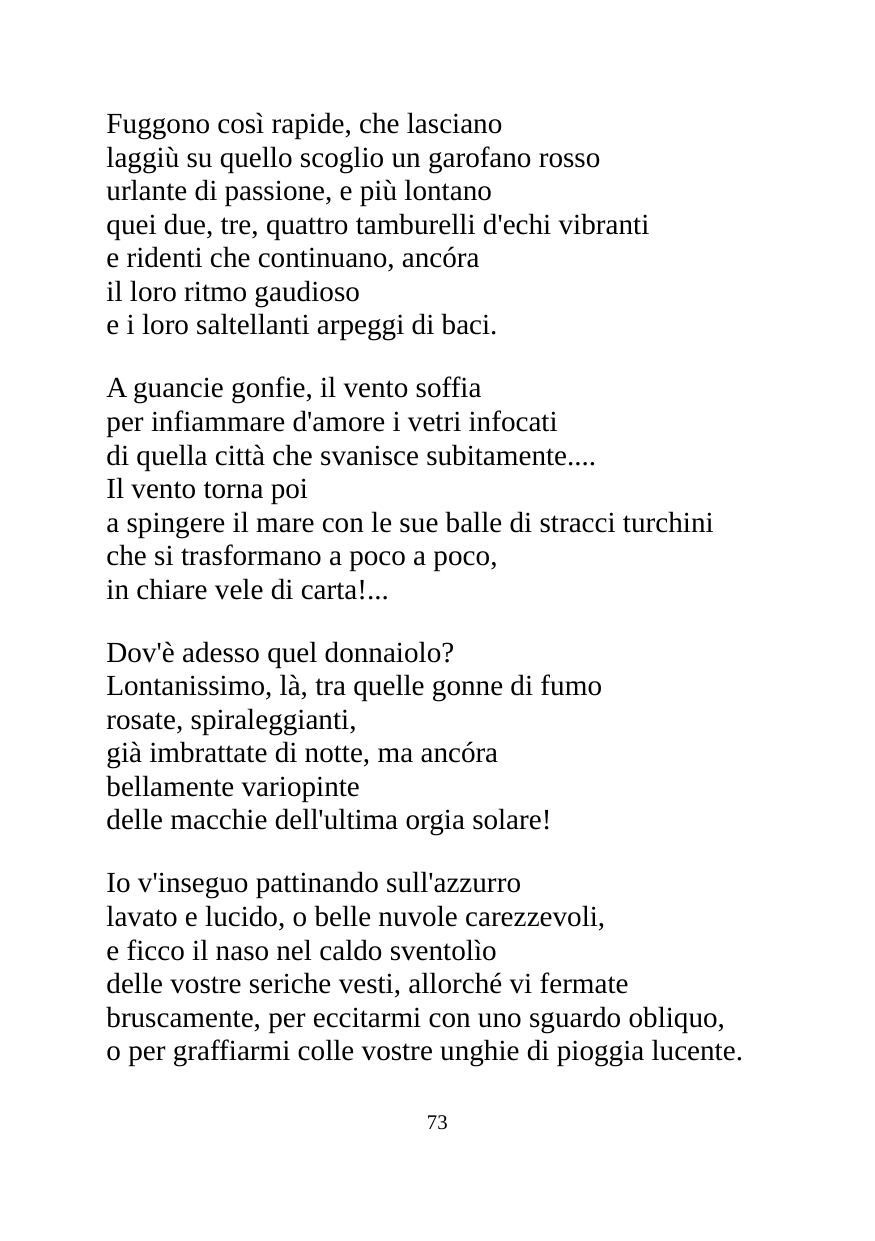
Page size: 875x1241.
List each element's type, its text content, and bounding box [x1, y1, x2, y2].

text A guancie gonfie, il vento soffia per infiammare d'amore i vetri infocati di quella città che svanisce subitamente.... Il vento torna poi a spingere il mare con le sue balle di stracci turchini che si trasformano a poco a poco, in chiare vele di carta!... [106, 371, 768, 605]
text Fuggono così rapide, che lasciano laggiù su quello scoglio un garofano rosso urlante di passione, e più lontano quei due, tre, quattro tamburelli d'echi vibranti e ridenti che continuano, ancóra il loro ritmo gaudioso e i loro saltellanti arpeggi di baci. [106, 106, 768, 341]
text Dov'è adesso quel donnaiolo? Lontanissimo, là, tra quelle gonne di fumo rosate, spiraleggianti, già imbrattate di notte, ma ancóra bellamente variopinte delle macchie dell'ultima orgia solare! [106, 635, 768, 836]
text Io v'inseguo pattinando sull'azzurro lavato e lucido, o belle nuvole carezzevoli, e ficco il naso nel caldo sventolìo delle vostre seriche vesti, allorché vi fermate bruscamente, per eccitarmi con uno sguardo obliquo, o per graffiarmi colle vostre unghie di pioggia lucente. [106, 866, 768, 1067]
